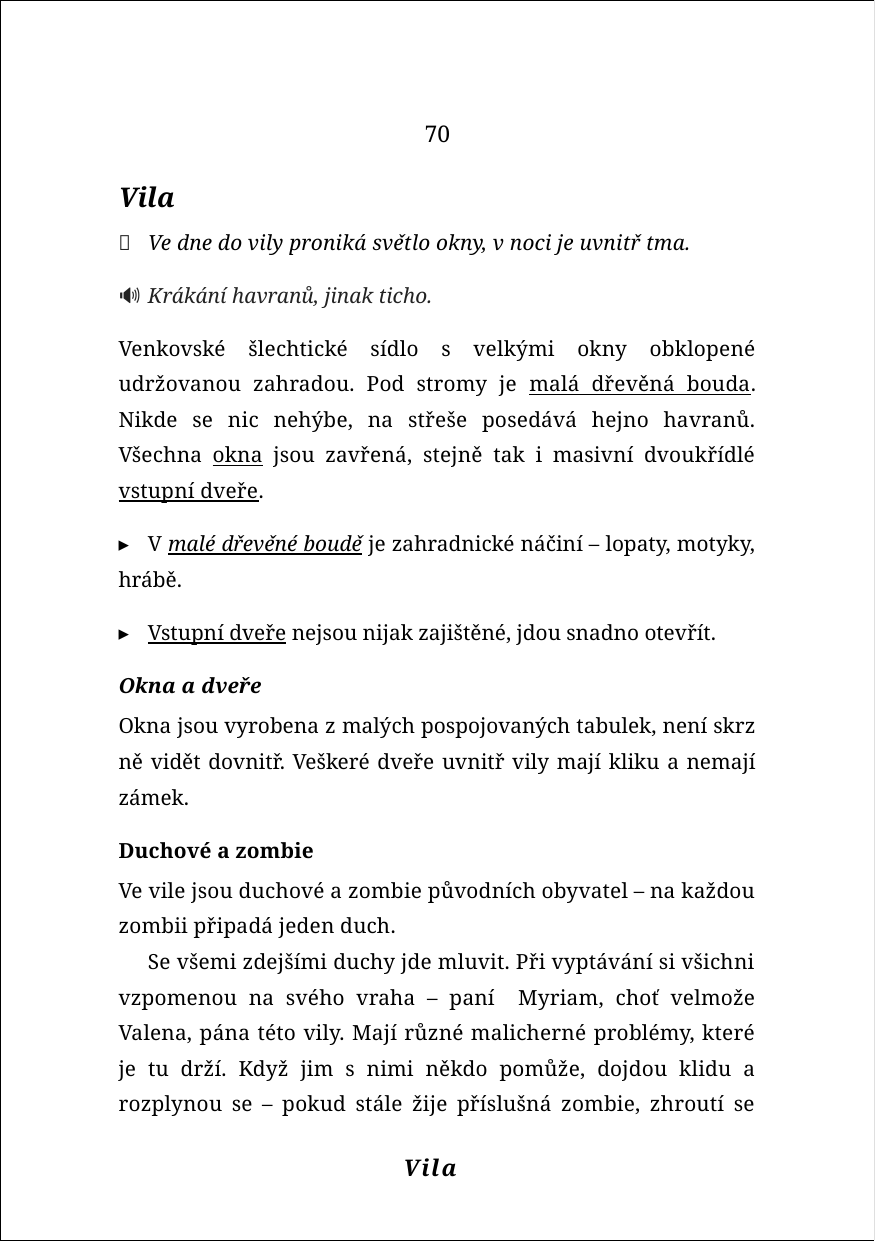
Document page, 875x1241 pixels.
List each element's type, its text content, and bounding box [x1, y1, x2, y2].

text 💡 Ve dne do vily proniká světlo okny, v noci je uvnitř tma. [118, 228, 756, 256]
text 🔊 Krákání havranů, jinak ticho. [118, 281, 756, 309]
text Ve vile jsou duchové a zombie původních obyvatel – na každou zombii připadá jeden duch. Se všemi zdejšími duchy jde mluvit. Při vyptávání si všichni vzpomenou na svého vraha – paní Myriam, choť velmože Valena, pána této vily. Mají různé malicherné problémy, které je tu drží. Když jim s nimi někdo pomůže, dojdou klidu a rozplynou se – pokud stále žije příslušná zombie, zhroutí se [118, 876, 756, 1118]
text ▸ Vstupní dveře nejsou nijak zajištěné, jdou snadno otevřít. [118, 618, 756, 647]
text Venkovské šlechtické sídlo s velkými okny obklopené udržovanou zahradou. Pod stromy je malá dřevěná bouda. Nikde se nic nehýbe, na střeše posedává hejno havranů. Všechna okna jsou zavřená, stejně tak i masivní dvoukřídlé vstupní dveře. [118, 334, 756, 504]
subtitle Duchové a zombie [118, 836, 756, 864]
text Okna jsou vyrobena z malých pospojovaných tabulek, není skrz ně vidět dovnitř. Veškeré dveře uvnitř vily mají kliku a nemají zámek. [118, 712, 756, 811]
text ▸ V malé dřevěné boudě je zahradnické náčiní – lopaty, motyky, hrábě. [118, 529, 756, 593]
subtitle Okna a dveře [118, 671, 756, 700]
subtitle Vila [118, 179, 756, 216]
